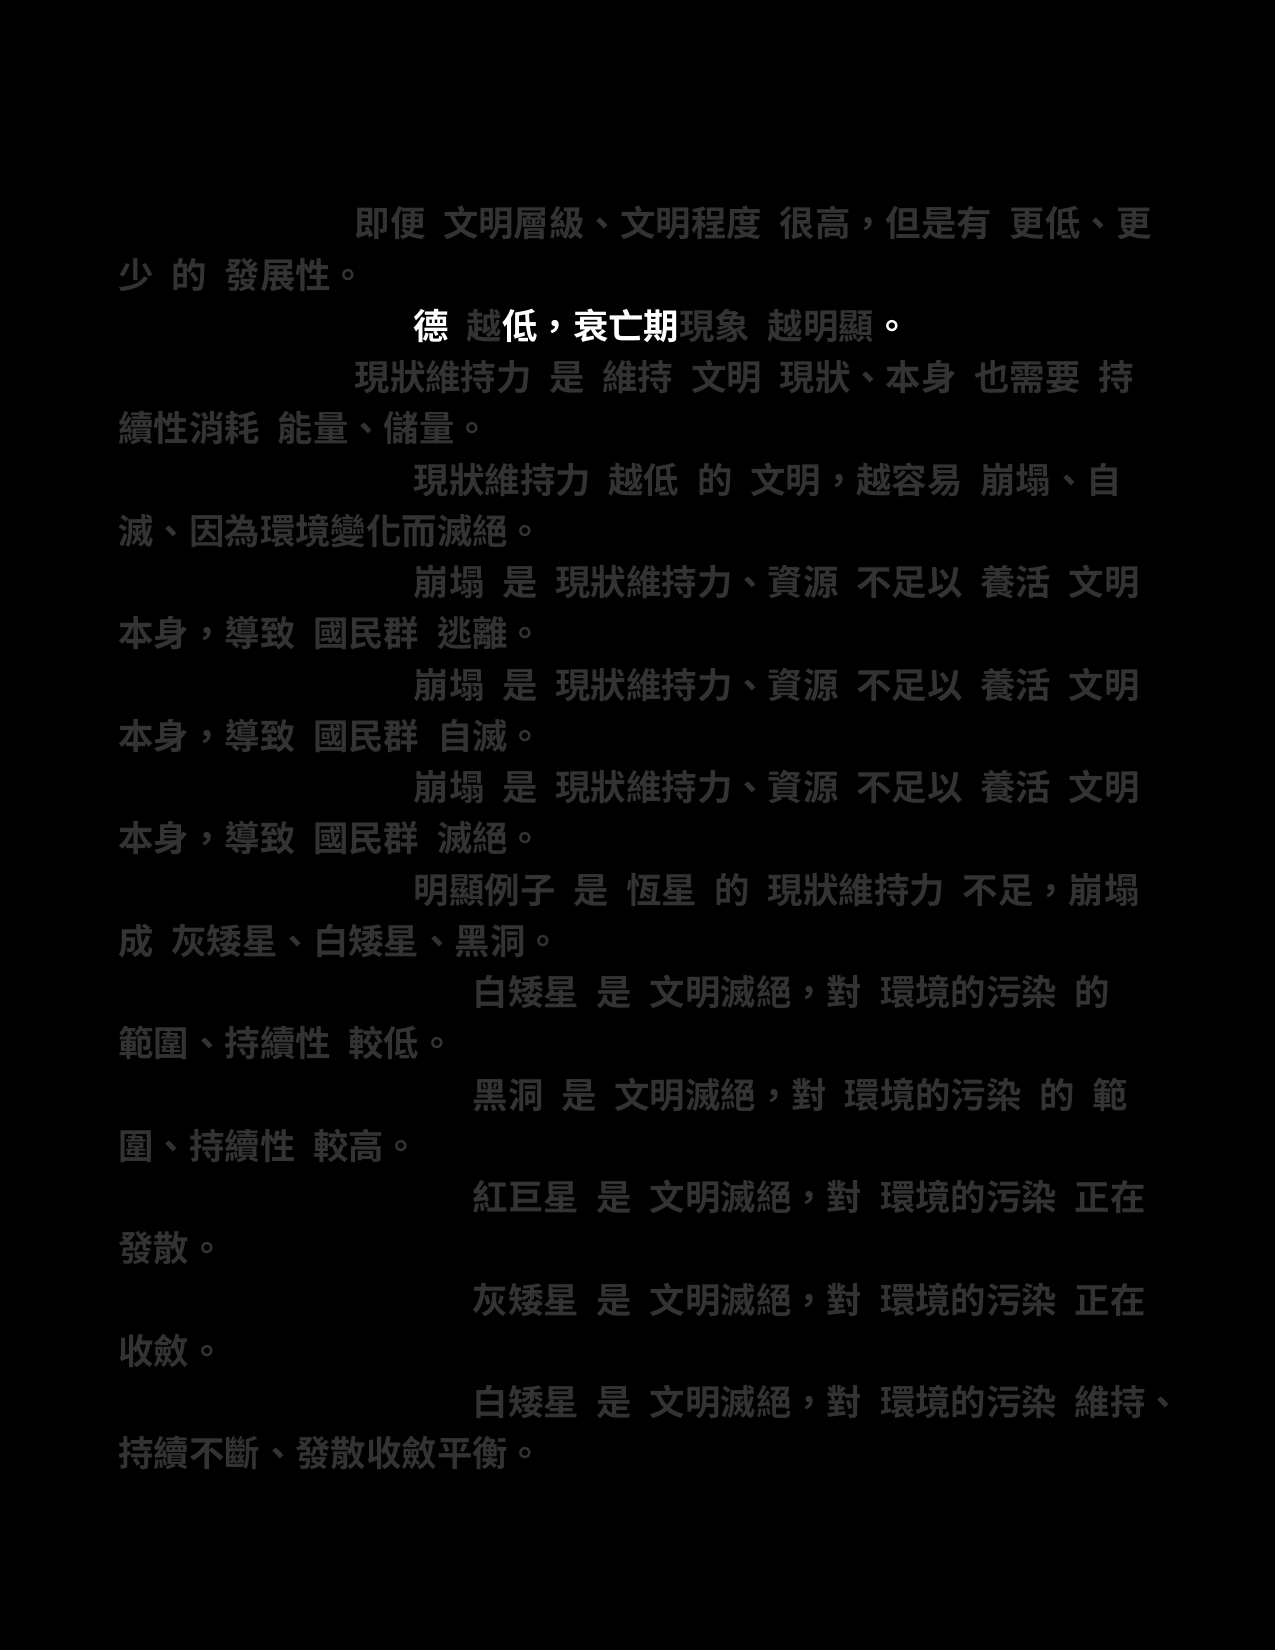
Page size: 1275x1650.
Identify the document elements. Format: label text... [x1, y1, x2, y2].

text 現狀維持力 越低 的 文明，越容易 崩塌、自滅、因為環境變化而滅絕。 [118, 452, 1157, 554]
text 明顯例子 是 恆星 的 現狀維持力 不足，崩塌成 灰矮星、白矮星、黑洞。 [118, 862, 1157, 964]
text 崩塌 是 現狀維持力、資源 不足以 養活 文明 本身，導致 國民群 滅絕。 [118, 759, 1157, 862]
text 黑洞 是 文明滅絕，對 環境的污染 的 範圍、持續性 較高。 [118, 1067, 1157, 1169]
text 崩塌 是 現狀維持力、資源 不足以 養活 文明 本身，導致 國民群 自滅。 [118, 657, 1157, 759]
text 德 越低，衰亡期現象 越明顯。 [118, 298, 1157, 349]
text 現狀維持力 是 維持 文明 現狀、本身 也需要 持續性消耗 能量、儲量。 [118, 349, 1157, 452]
text 灰矮星 是 文明滅絕，對 環境的污染 正在收斂。 [118, 1272, 1157, 1374]
text 即便 文明層級、文明程度 很高，但是有 更低、更少 的 發展性。 [118, 196, 1157, 298]
text 白矮星 是 文明滅絕，對 環境的污染 維持、持續不斷、發散收斂平衡。 [118, 1374, 1157, 1477]
text 崩塌 是 現狀維持力、資源 不足以 養活 文明 本身，導致 國民群 逃離。 [118, 554, 1157, 657]
text 白矮星 是 文明滅絕，對 環境的污染 的 範圍、持續性 較低。 [118, 964, 1157, 1067]
text 紅巨星 是 文明滅絕，對 環境的污染 正在發散。 [118, 1169, 1157, 1272]
